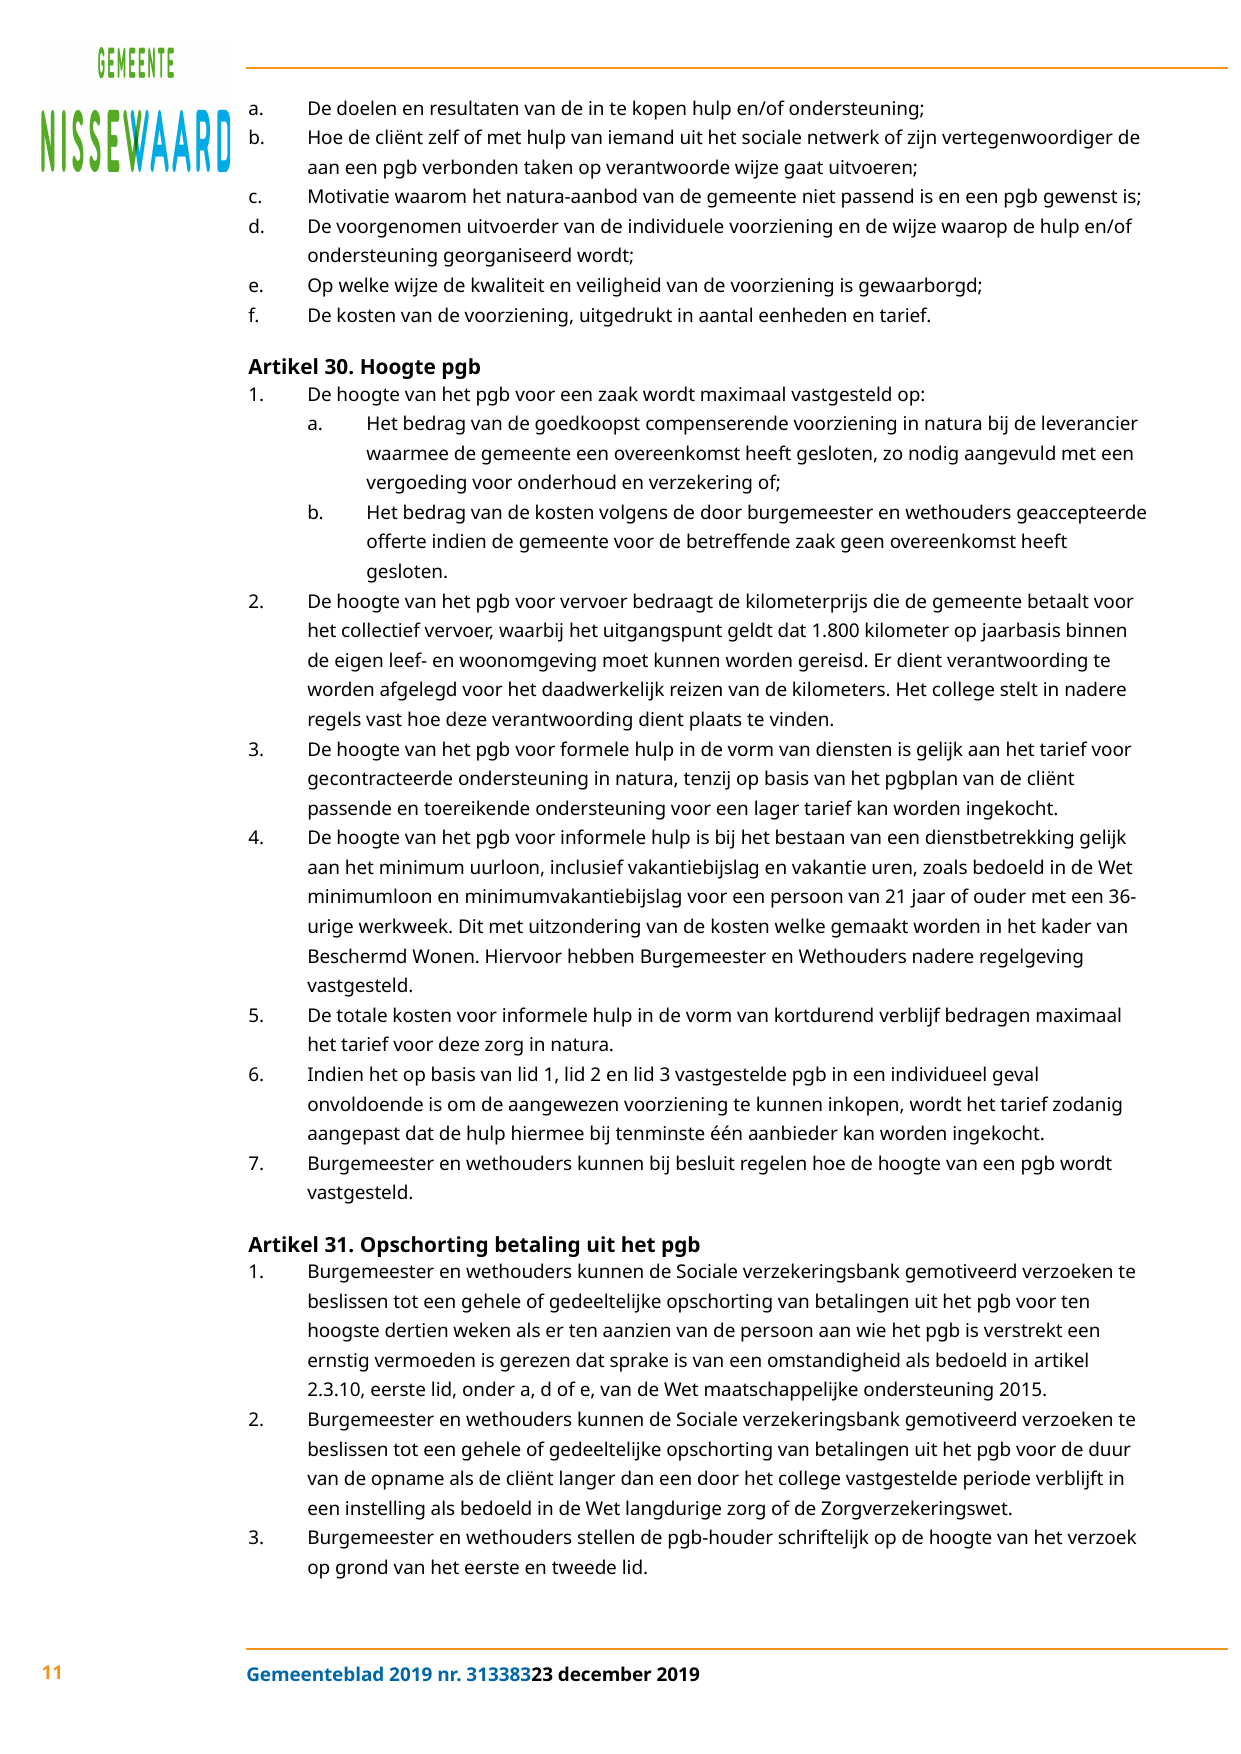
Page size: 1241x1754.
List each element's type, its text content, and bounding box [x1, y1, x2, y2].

list Burgemeester en wethouders kunnen bij besluit regelen hoe de hoogte van een pgb wordt vastgesteld. [248, 1150, 1152, 1205]
picture [176, 157, 187, 172]
list De kosten van de voorziening, uitgedrukt in aantal eenheden en tarief. [248, 302, 1152, 328]
picture [154, 157, 165, 172]
list Indien het op basis van lid 1, lid 2 en lid 3 vastgestelde pgb in een individueel geval onvoldoende is om de aangewezen voorziening te kunnen inkopen, wordt het tarief zodanig aangepast dat de hulp hiermee bij tenminste één aanbieder kan worden ingekocht. [248, 1061, 1152, 1146]
picture [222, 122, 227, 160]
picture [41, 47, 231, 172]
list Het bedrag van de goedkoopst compenserende voorziening in natura bij de leverancier waarmee de gemeente een overeenkomst heeft gesloten, zo nodig aangevuld met een vergoeding voor onderhoud en verzekering of; [307, 410, 1152, 495]
list De hoogte van het pgb voor vervoer bedraagt de kilometerprijs die de gemeente betaalt voor het collectief vervoer, waarbij het uitgangspunt geldt dat 1.800 kilometer op jaarbasis binnen de eigen leef- en woonomgeving moet kunnen worden gereisd. Er dient verantwoording te worden afgelegd voor het daadwerkelijk reizen van de kilometers. Het college stelt in nadere regels vast hoe deze verantwoording dient plaats te vinden. [248, 588, 1152, 732]
picture [201, 122, 206, 138]
list Burgemeester en wethouders kunnen de Sociale verzekeringsbank gemotiveerd verzoeken te beslissen tot een gehele of gedeeltelijke opschorting van betalingen uit het pgb voor de duur van de opname als de cliënt langer dan een door het college vastgestelde periode verblijft in een instelling als bedoeld in de Wet langdurige zorg of de Zorgverzekeringswet. [248, 1406, 1152, 1521]
list Hoe de cliënt zelf of met hulp van iemand uit het sociale netwerk of zijn vertegenwoordiger de aan een pgb verbonden taken op verantwoorde wijze gaat uitvoeren; [248, 124, 1152, 180]
list De voorgenomen uitvoerder van de individuele voorziening en de wijze waarop de hulp en/of ondersteuning georganiseerd wordt; [248, 213, 1152, 268]
list Burgemeester en wethouders stellen de pgb-houder schriftelijk op de hoogte van het verzoek op grond van het eerste en tweede lid. [248, 1524, 1152, 1580]
list Burgemeester en wethouders kunnen de Sociale verzekeringsbank gemotiveerd verzoeken te beslissen tot een gehele of gedeeltelijke opschorting van betalingen uit het pgb voor ten hoogste dertien weken als er ten aanzien van de persoon aan wie het pgb is verstrekt een ernstig vermoeden is gerezen dat sprake is van een omstandigheid als bedoeld in artikel 2.3.10, eerste lid, onder a, d of e, van de Wet maatschappelijke ondersteuning 2015. [248, 1258, 1152, 1402]
list De doelen en resultaten van de in te kopen hulp en/of ondersteuning; [248, 95, 1152, 121]
list Motivatie waarom het natura-aanbod van de gemeente niet passend is en een pgb gewenst is; [248, 183, 1152, 209]
list Het bedrag van de kosten volgens de door burgemeester en wethouders geaccepteerde offerte indien de gemeente voor de betreffende zaak geen overeenkomst heeft gesloten. [307, 499, 1152, 584]
picture [200, 151, 206, 172]
list De hoogte van het pgb voor informele hulp is bij het bestaan van een dienstbetrekking gelijk aan het minimum uurloon, inclusief vakantiebijslag en vakantie uren, zoals bedoeld in de Wet minimumloon en minimumvakantiebijslag voor een persoon van 21 jaar of ouder met een 36-urige werkweek. Dit met uitzondering van de kosten welke gemaakt worden in het kader van Beschermd Wonen. Hiervoor hebben Burgemeester en Wethouders nadere regelgeving vastgesteld. [248, 824, 1152, 998]
text Artikel 31. Opschorting betaling uit het pgb [248, 1230, 1152, 1258]
list De hoogte van het pgb voor formele hulp in de vorm van diensten is gelijk aan het tarief voor gecontracteerde ondersteuning in natura, tenzij op basis van het pgbplan van de cliënt passende en toereikende ondersteuning voor een lager tarief kan worden ingekocht. [248, 736, 1152, 821]
list De totale kosten voor informele hulp in de vorm van kortdurend verblijf bedragen maximaal het tarief voor deze zorg in natura. [248, 1002, 1152, 1057]
list Op welke wijze de kwaliteit en veiligheid van de voorziening is gewaarborgd; [248, 272, 1152, 298]
text Artikel 30. Hoogte pgb [248, 352, 1152, 381]
list De hoogte van het pgb voor een zaak wordt maximaal vastgesteld op: [248, 381, 1152, 406]
